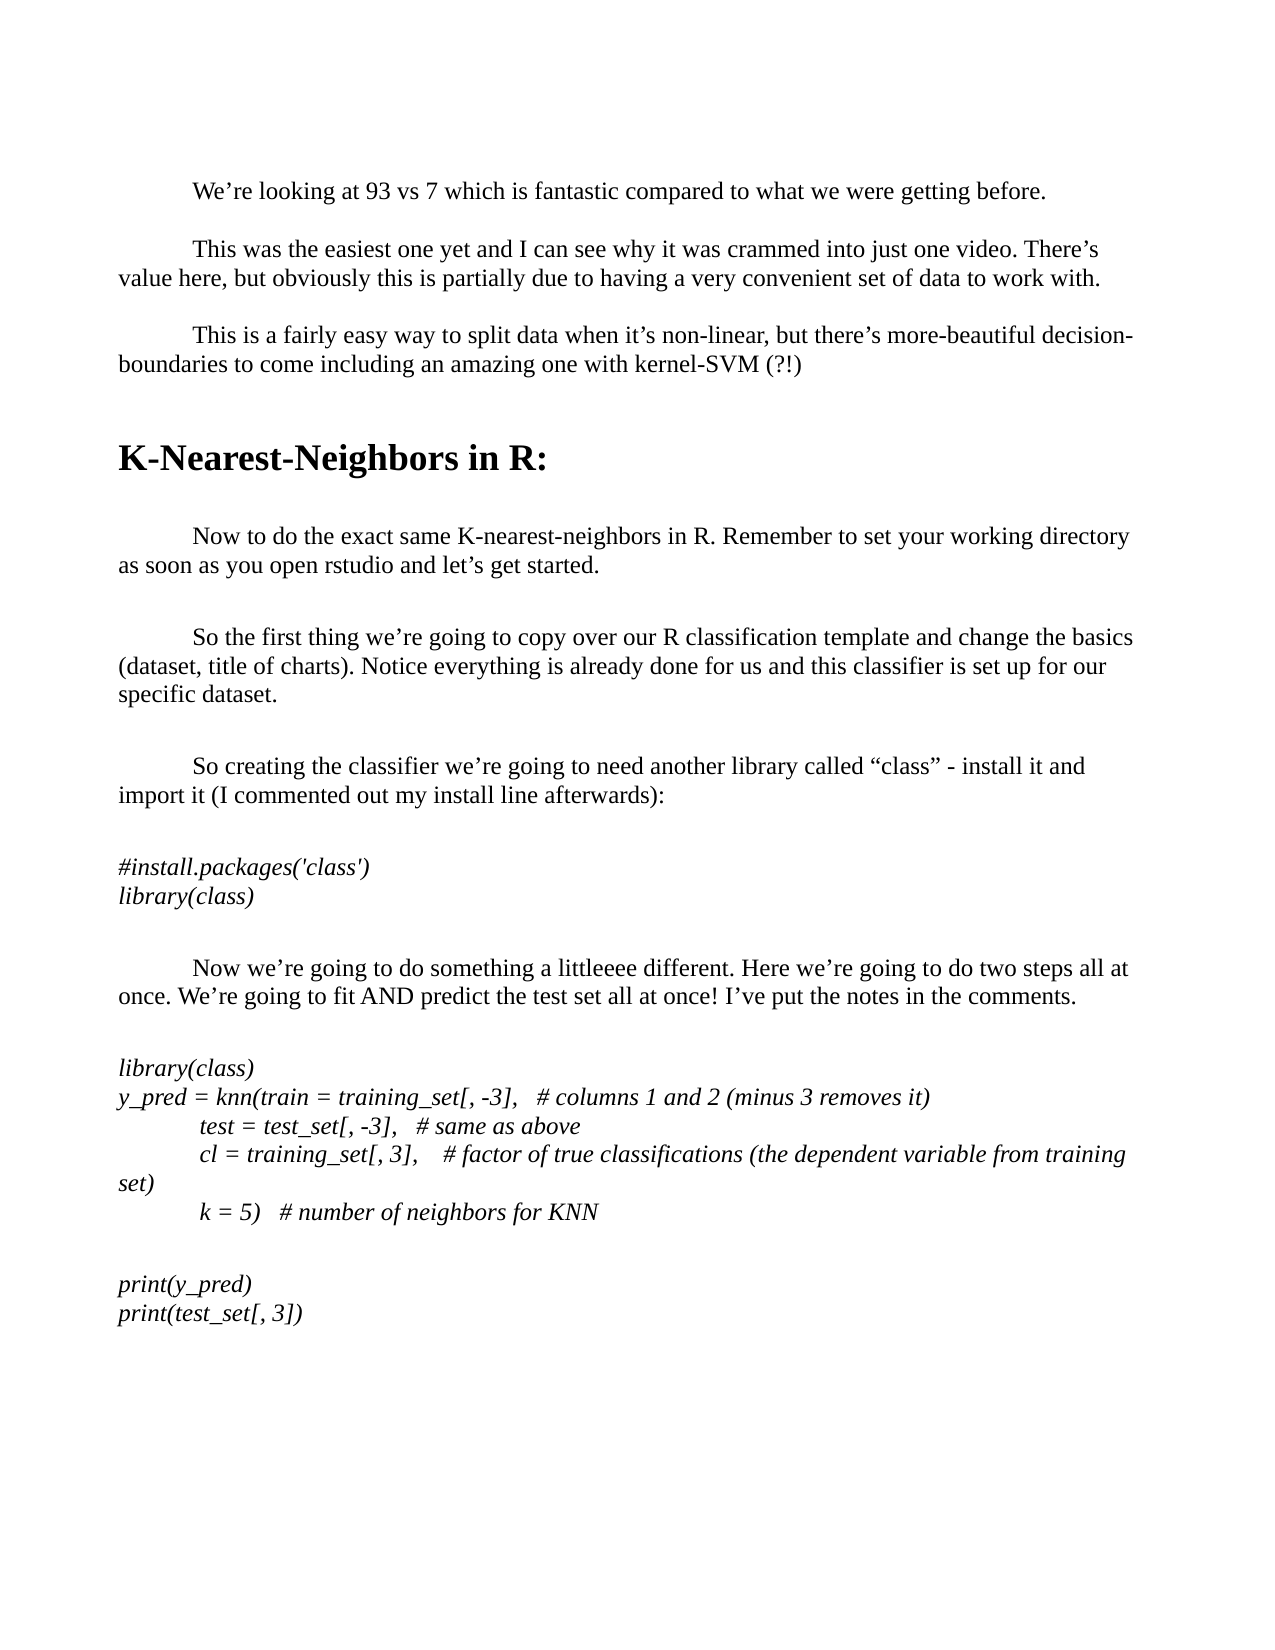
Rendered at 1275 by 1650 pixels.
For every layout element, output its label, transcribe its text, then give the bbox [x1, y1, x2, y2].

text print(test_set[, 3]) [118, 1298, 1157, 1326]
text So the first thing we’re going to copy over our R classification template and change the basics (dataset, title of charts). Notice everything is already done for us and this classifier is set up for our specific dataset. [118, 622, 1157, 708]
text print(y_pred) [118, 1269, 1157, 1298]
text #install.packages('class') [118, 852, 1157, 881]
text This is a fairly easy way to split data when it’s non-linear, but there’s more-beautiful decision-boundaries to come including an amazing one with kernel-SVM (?!) [118, 320, 1157, 378]
text library(class) [118, 1053, 1157, 1082]
text cl = training_set[, 3], # factor of true classifications (the dependent variable from training set) [118, 1139, 1157, 1197]
text library(class) [118, 881, 1157, 909]
text y_pred = knn(train = training_set[, -3], # columns 1 and 2 (minus 3 removes it) [118, 1082, 1157, 1111]
text k = 5) # number of neighbors for KNN [118, 1197, 1157, 1226]
text So creating the classifier we’re going to need another library called “class” - install it and import it (I commented out my install line afterwards): [118, 751, 1157, 809]
text Now to do the exact same K-nearest-neighbors in R. Remember to set your working directory as soon as you open rstudio and let’s get started. [118, 521, 1157, 579]
text We’re looking at 93 vs 7 which is fantastic compared to what we were getting before. [118, 176, 1157, 205]
text K-Nearest-Neighbors in R: [118, 435, 1157, 478]
text Now we’re going to do something a littleeee different. Here we’re going to do two steps all at once. We’re going to fit AND predict the test set all at once! I’ve put the notes in the comments. [118, 953, 1157, 1010]
text This was the easiest one yet and I can see why it was crammed into just one video. There’s value here, but obviously this is partially due to having a very convenient set of data to work with. [118, 234, 1157, 291]
text test = test_set[, -3], # same as above [118, 1111, 1157, 1139]
